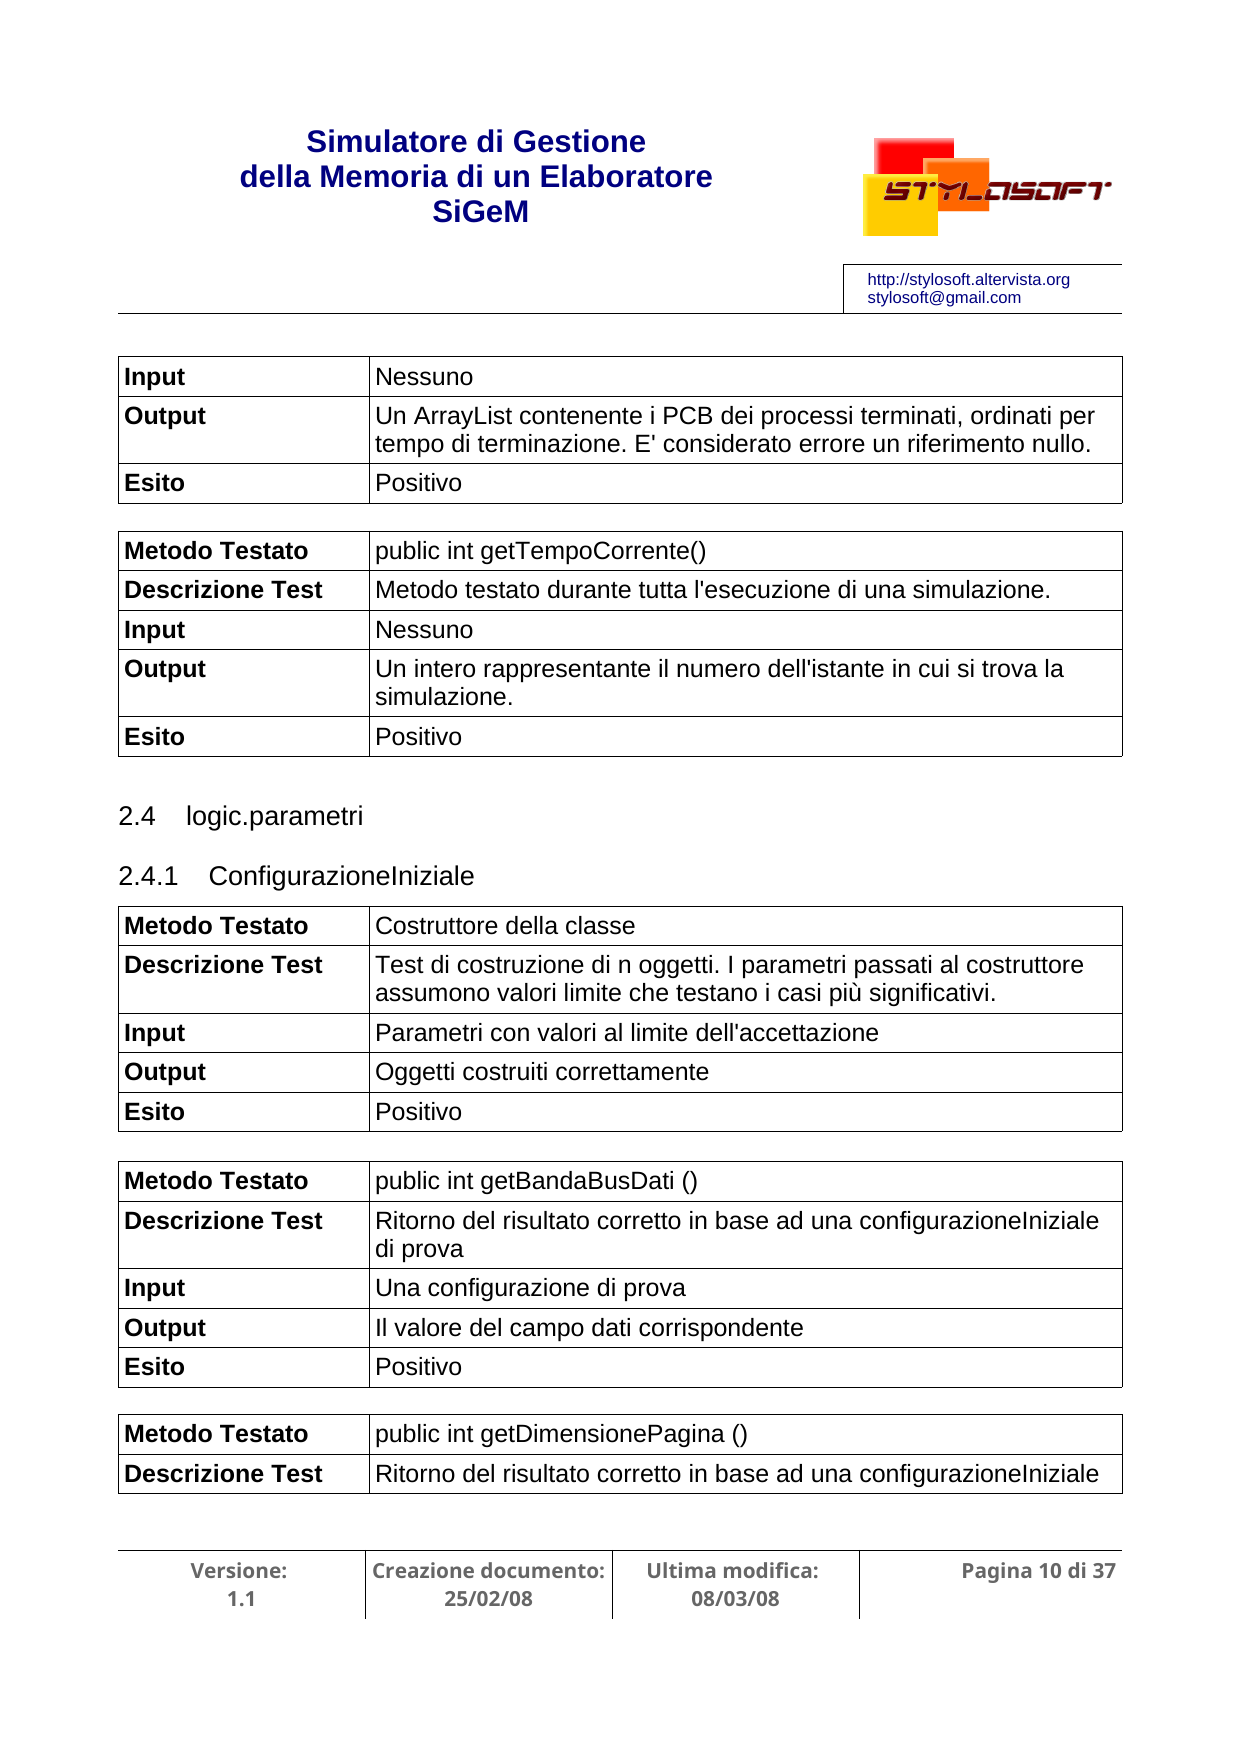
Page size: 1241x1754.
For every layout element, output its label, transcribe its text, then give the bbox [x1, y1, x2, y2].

table_cell Descrizione Test [119, 946, 369, 1013]
table_cell Descrizione Test [119, 1455, 369, 1493]
picture [848, 123, 1117, 247]
table_cell Esito [119, 717, 369, 756]
table_cell Input [119, 1269, 369, 1308]
table_cell Output [119, 1309, 369, 1347]
table_cell Test di costruzione di n oggetti. I parametri passati al costruttore assumono valori limite che testano i casi più significativi. [370, 946, 1122, 1013]
table_cell Ritorno del risultato corretto in base ad una configurazioneIniziale [370, 1455, 1122, 1493]
table_header public int getDimensionePagina () [370, 1415, 1122, 1454]
table_header public int getTempoCorrente() [370, 532, 1122, 570]
table_cell Ritorno del risultato corretto in base ad una configurazioneIniziale di prova [370, 1202, 1122, 1268]
table_cell Esito [119, 1093, 369, 1131]
table_cell Positivo [370, 1348, 1122, 1387]
table_header Metodo Testato [119, 532, 369, 570]
table_header Metodo Testato [119, 1162, 369, 1201]
table_header Costruttore della classe [370, 907, 1122, 945]
table_cell Descrizione Test [119, 571, 369, 609]
table_cell Nessuno [370, 611, 1122, 649]
table_cell Nessuno [370, 357, 1122, 396]
table_cell Output [119, 650, 369, 716]
table_cell Un ArrayList contenente i PCB dei processi terminati, ordinati per tempo di terminazione. E' considerato errore un riferimento nullo. [370, 397, 1122, 463]
table_header Metodo Testato [119, 1415, 369, 1454]
table_cell Esito [119, 464, 369, 503]
table_cell Il valore del campo dati corrispondente [370, 1309, 1122, 1347]
table_cell Positivo [370, 464, 1122, 503]
table_header Metodo Testato [119, 907, 369, 945]
subtitle logic.parametri [118, 801, 1122, 831]
table_header public int getBandaBusDati () [370, 1162, 1122, 1201]
table_cell Parametri con valori al limite dell'accettazione [370, 1014, 1122, 1052]
table_cell Positivo [370, 1093, 1122, 1131]
table_cell Input [119, 1014, 369, 1052]
table_cell Input [119, 357, 369, 396]
table_cell Output [119, 1053, 369, 1092]
subtitle ConfigurazioneIniziale [118, 861, 1122, 891]
table_cell Oggetti costruiti correttamente [370, 1053, 1122, 1092]
table_cell Output [119, 397, 369, 463]
table_cell Un intero rappresentante il numero dell'istante in cui si trova la simulazione. [370, 650, 1122, 716]
table_cell Input [119, 611, 369, 649]
table_cell Esito [119, 1348, 369, 1387]
table_cell Positivo [370, 717, 1122, 756]
table_cell Descrizione Test [119, 1202, 369, 1268]
table_cell Metodo testato durante tutta l'esecuzione di una simulazione. [370, 571, 1122, 609]
table_cell Una configurazione di prova [370, 1269, 1122, 1308]
